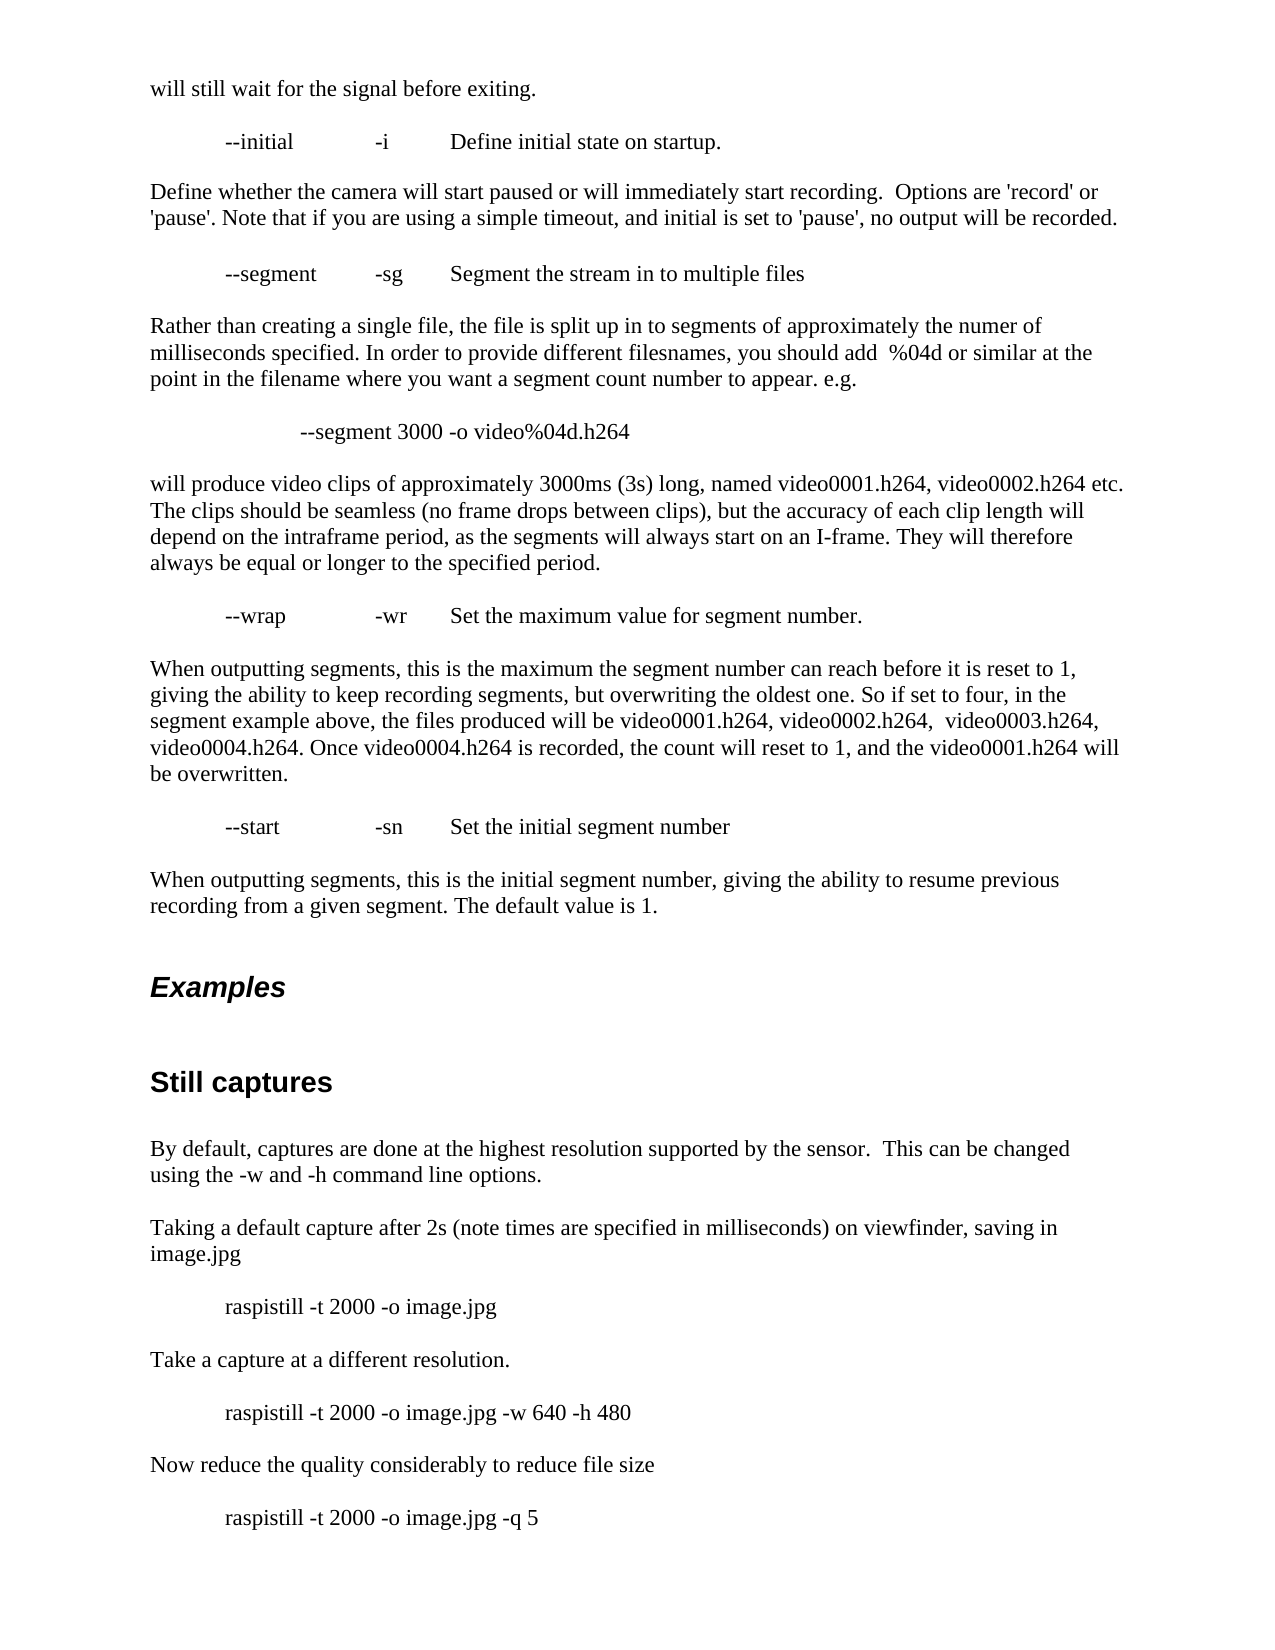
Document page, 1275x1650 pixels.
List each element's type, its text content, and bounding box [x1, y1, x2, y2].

text raspistill -t 2000 -o image.jpg [150, 1293, 1125, 1319]
text --start -sn Set the initial segment number [150, 813, 1125, 839]
text When outputting segments, this is the initial segment number, giving the ability to resume previous recording from a given segment. The default value is 1. [150, 866, 1125, 918]
text --wrap -wr Set the maximum value for segment number. [150, 602, 1125, 628]
text --segment -sg Segment the stream in to multiple files [150, 259, 1125, 286]
text will still wait for the signal before exiting. [150, 75, 1125, 101]
text raspistill -t 2000 -o image.jpg -w 640 -h 480 [150, 1398, 1125, 1425]
text When outputting segments, this is the maximum the segment number can reach before it is reset to 1, giving the ability to keep recording segments, but overwriting the oldest one. So if set to four, in the segment example above, the files produced will be video0001.h264, video0002.h264, video0003.h264, video0004.h264. Once video0004.h264 is recorded, the count will reset to 1, and the video0001.h264 will be overwritten. [150, 655, 1125, 787]
text Taking a default capture after 2s (note times are specified in milliseconds) on viewfinder, saving in image.jpg [150, 1214, 1125, 1267]
text --segment 3000 -o video%04d.h264 [150, 418, 1125, 444]
text raspistill -t 2000 -o image.jpg -q 5 [150, 1504, 1125, 1530]
text By default, captures are done at the highest resolution supported by the sensor. This can be changed using the -w and -h command line options. [150, 1135, 1125, 1188]
text Take a capture at a different resolution. [150, 1346, 1125, 1372]
text Examples [150, 970, 1125, 1003]
text --initial -i Define initial state on startup. [150, 128, 1125, 154]
text Now reduce the quality considerably to reduce file size [150, 1451, 1125, 1478]
text will produce video clips of approximately 3000ms (3s) long, named video0001.h264, video0002.h264 etc. The clips should be seamless (no frame drops between clips), but the accuracy of each clip length will depend on the intraframe period, as the segments will always start on an I-frame. They will therefore always be equal or longer to the specified period. [150, 470, 1125, 576]
text Define whether the camera will start paused or will immediately start recording. Options are 'record' or 'pause'. Note that if you are using a simple timeout, and initial is set to 'pause', no output will be recorded. [150, 178, 1125, 231]
text Rather than creating a single file, the file is split up in to segments of approximately the numer of milliseconds specified. In order to provide different filesnames, you should add %04d or similar at the point in the filename where you want a segment count number to appear. e.g. [150, 312, 1125, 391]
text Still captures [150, 1065, 1125, 1098]
